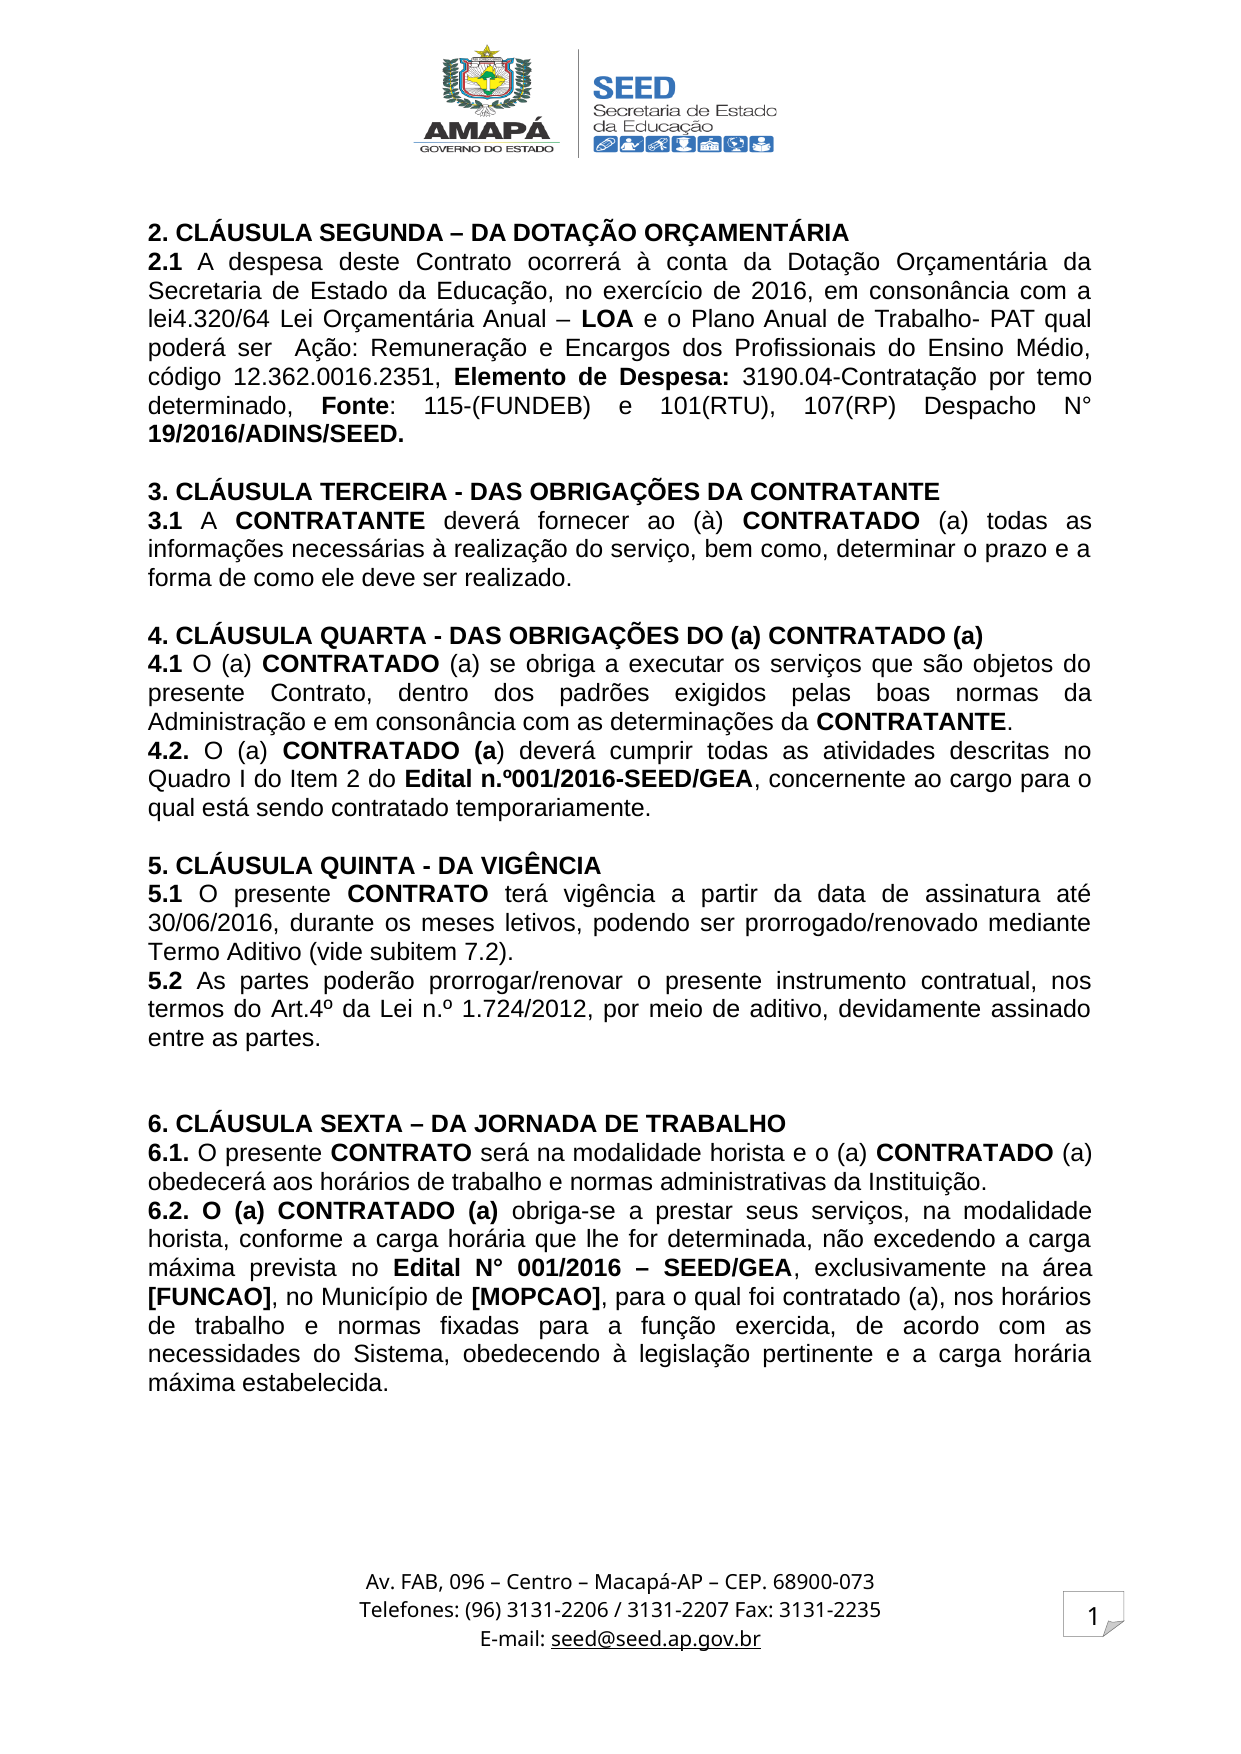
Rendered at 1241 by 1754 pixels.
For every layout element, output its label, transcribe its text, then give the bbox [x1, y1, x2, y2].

text 6. CLÁUSULA SEXTA – DA JORNADA DE TRABALHO [148, 1109, 1093, 1138]
text 2. CLÁUSULA SEGUNDA – DA DOTAÇÃO ORÇAMENTÁRIA [148, 218, 1093, 247]
text 5. CLÁUSULA QUINTA - DA VIGÊNCIA [148, 851, 1093, 879]
text 6.1. O presente CONTRATO será na modalidade horista e o (a) CONTRATADO (a) obedecerá aos horários de trabalho e normas administrativas da Instituição. [148, 1138, 1093, 1196]
text 3. CLÁUSULA TERCEIRA - DAS OBRIGAÇÕES DA CONTRATANTE [148, 477, 1093, 506]
text 4. CLÁUSULA QUARTA - DAS OBRIGAÇÕES DO (a) CONTRATADO (a) [148, 621, 1093, 649]
text 3.1 A CONTRATANTE deverá fornecer ao (à) CONTRATADO (a) todas as informações necessárias à realização do serviço, bem como, determinar o prazo e a forma de como ele deve ser realizado. [148, 506, 1093, 592]
text 2.1 A despesa deste Contrato ocorrerá à conta da Dotação Orçamentária da Secretaria de Estado da Educação, no exercício de 2016, em consonância com a lei4.320/64 Lei Orçamentária Anual – LOA e o Plano Anual de Trabalho- PAT qual poderá ser Ação: Remuneração e Encargos dos Profissionais do Ensino Médio, código 12.362.0016.2351, Elemento de Despesa: 3190.04-Contratação por temo determinado, Fonte: 115-(FUNDEB) e 101(RTU), 107(RP) Despacho N° 19/2016/ADINS/SEED. [148, 247, 1093, 448]
text 4.2. O (a) CONTRATADO (a) deverá cumprir todas as atividades descritas no Quadro I do Item 2 do Edital n.º001/2016-SEED/GEA, concernente ao cargo para o qual está sendo contratado temporariamente. [148, 736, 1093, 822]
text 5.1 O presente CONTRATO terá vigência a partir da data de assinatura até 30/06/2016, durante os meses letivos, podendo ser prorrogado/renovado mediante Termo Aditivo (vide subitem 7.2). [148, 879, 1093, 966]
text 5.2 As partes poderão prorrogar/renovar o presente instrumento contratual, nos termos do Art.4º da Lei n.º 1.724/2012, por meio de aditivo, devidamente assinado entre as partes. [148, 966, 1093, 1052]
text 4.1 O (a) CONTRATADO (a) se obriga a executar os serviços que são objetos do presente Contrato, dentro dos padrões exigidos pelas boas normas da Administração e em consonância com as determinações da CONTRATANTE. [148, 649, 1093, 736]
picture [413, 44, 777, 158]
text 6.2. O (a) CONTRATADO (a) obriga-se a prestar seus serviços, na modalidade horista, conforme a carga horária que lhe for determinada, não excedendo a carga máxima prevista no Edital N° 001/2016 – SEED/GEA, exclusivamente na área [FUNCAO], no Município de [MOPCAO], para o qual foi contratado (a), nos horários de trabalho e normas fixadas para a função exercida, de acordo com as necessidades do Sistema, obedecendo à legislação pertinente e a carga horária máxima estabelecida. [148, 1196, 1093, 1397]
